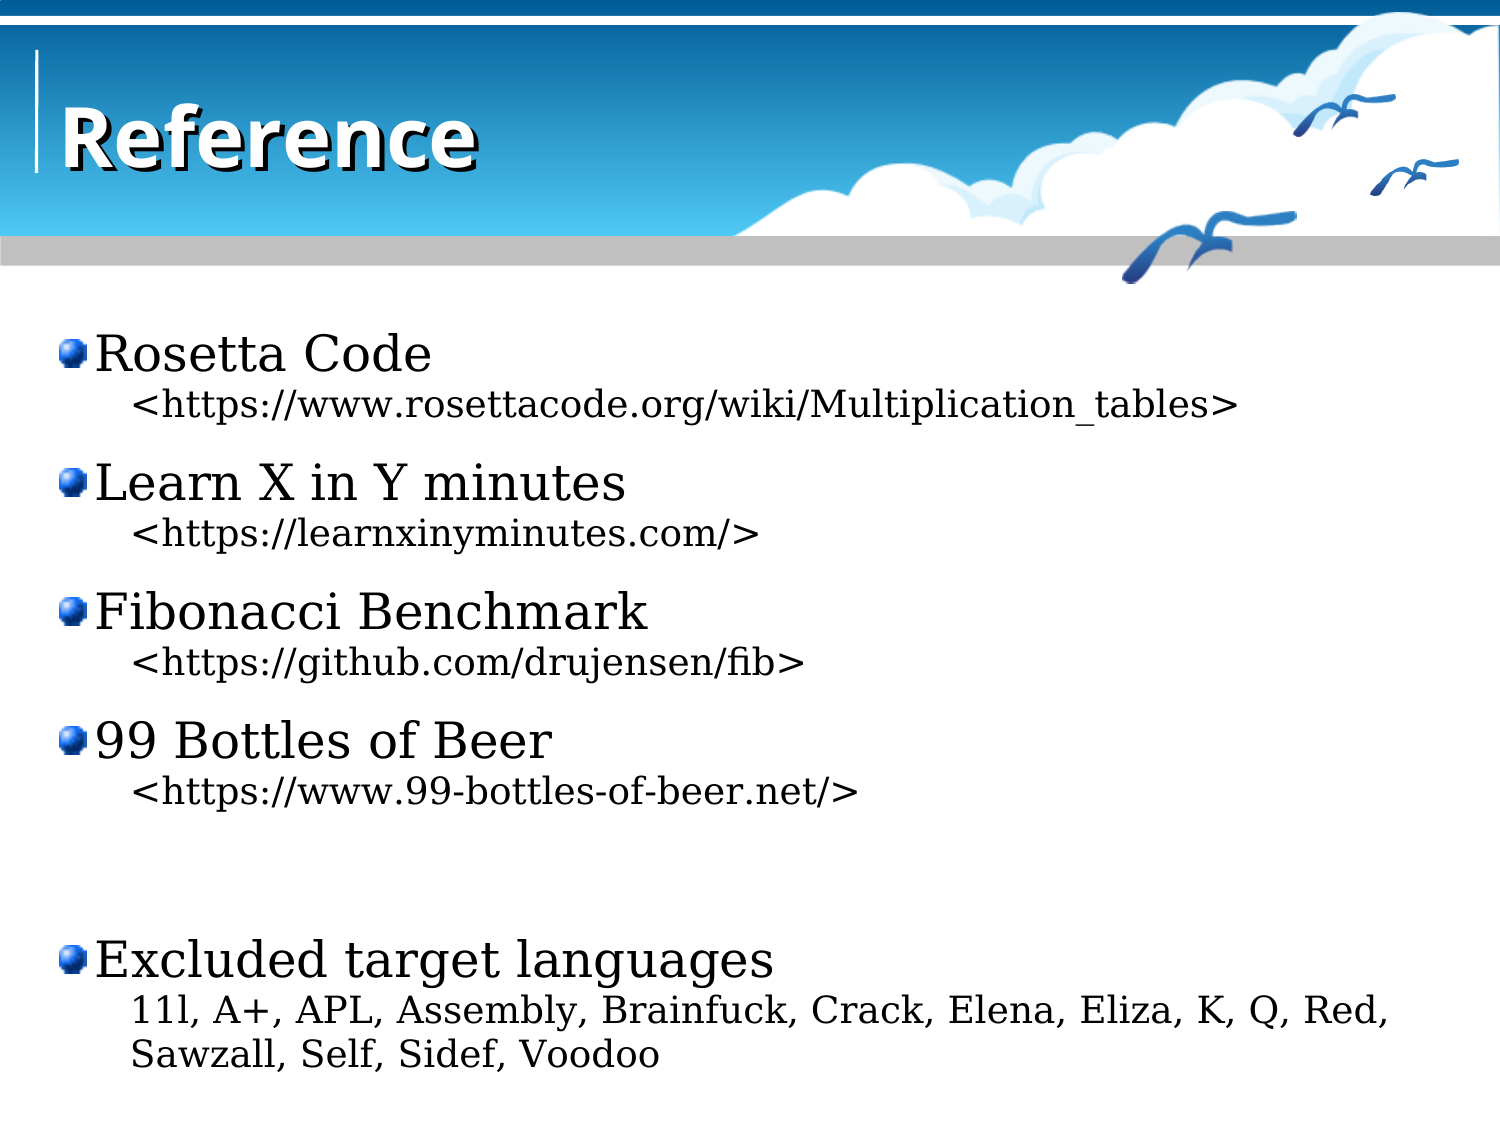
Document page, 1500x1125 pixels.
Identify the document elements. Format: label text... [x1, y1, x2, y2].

title Reference [59, 86, 1465, 186]
picture [730, 12, 1500, 284]
list Rosetta Code <https://www.rosettacode.org/wiki/Multiplication_tables> Learn X in Y minutes <https://learnxinyminutes.com/> Fibonacci Benchmark <https://github.com/drujensen/fib> 99 Bottles of Beer <https://www.99-bottles-of-beer.net/> Excluded target languages 11l, A+, APL, Assembly, Brainfuck, Crack, Elena, Eliza, K, Q, Red, Sawzall, Self, Sidef, Voodoo [59, 324, 1453, 1105]
